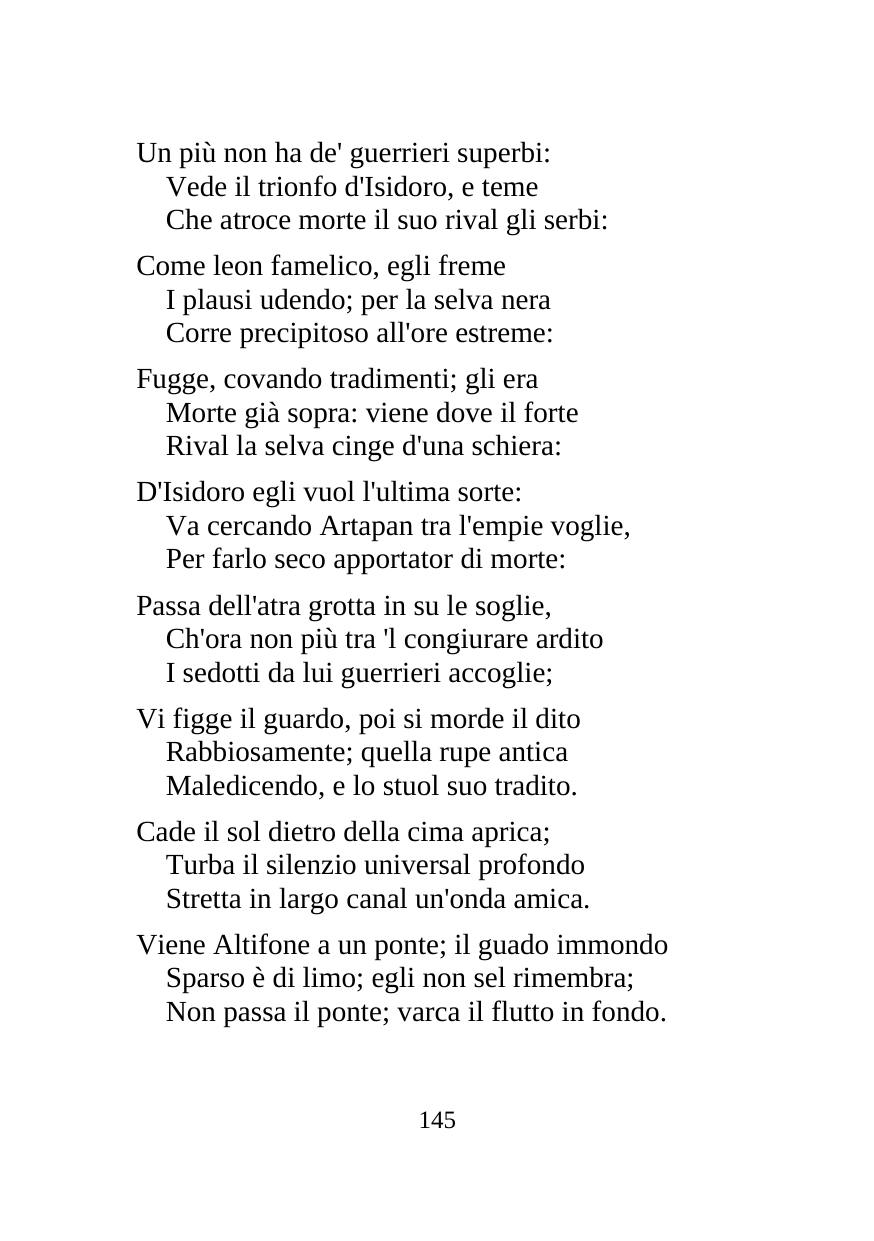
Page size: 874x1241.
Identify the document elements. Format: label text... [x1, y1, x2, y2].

text D'Isidoro egli vuol l'ultima sorte: Va cercando Artapan tra l'empie voglie, Per farlo seco apportator di morte: [136, 474, 768, 575]
text Vi figge il guardo, poi si morde il dito Rabbiosamente; quella rupe antica Maledicendo, e lo stuol suo tradito. [136, 701, 768, 801]
text Passa dell'atra grotta in su le soglie, Ch'ora non più tra 'l congiurare ardito I sedotti da lui guerrieri accoglie; [136, 588, 768, 688]
text Un più non ha de' guerrieri superbi: Vede il trionfo d'Isidoro, e teme Che atroce morte il suo rival gli serbi: [136, 135, 768, 236]
text Fugge, covando tradimenti; gli era Morte già sopra: viene dove il forte Rival la selva cinge d'una schiera: [136, 361, 768, 462]
text Viene Altifone a un ponte; il guado immondo Sparso è di limo; egli non sel rimembra; Non passa il ponte; varca il flutto in fondo. [136, 927, 768, 1028]
text Cade il sol dietro della cima aprica; Turba il silenzio universal profondo Stretta in largo canal un'onda amica. [136, 814, 768, 914]
text Come leon famelico, egli freme I plausi udendo; per la selva nera Corre precipitoso all'ore estreme: [136, 248, 768, 349]
